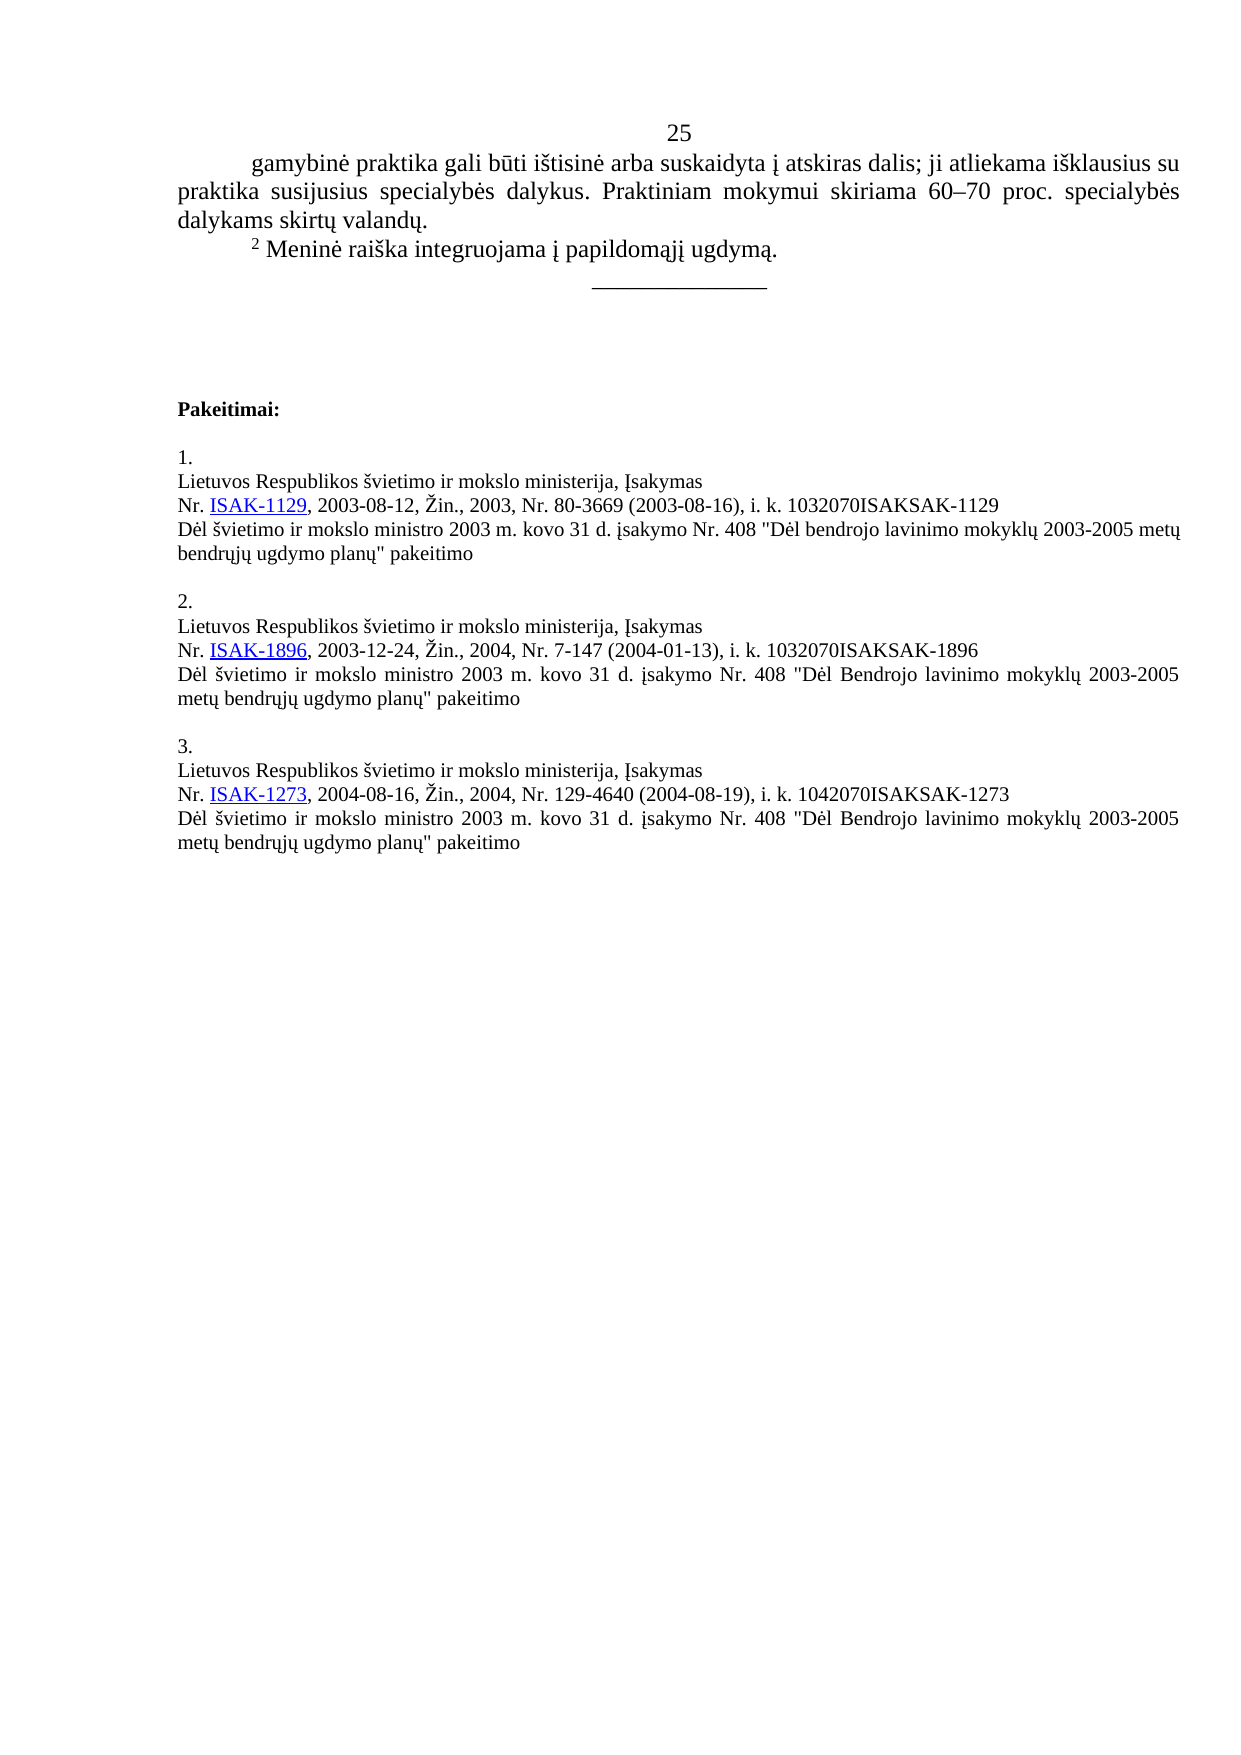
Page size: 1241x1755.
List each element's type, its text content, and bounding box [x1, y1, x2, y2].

text 1. [177, 445, 1181, 469]
text Pakeitimai: [177, 397, 1181, 421]
text Dėl švietimo ir mokslo ministro 2003 m. kovo 31 d. įsakymo Nr. 408 "Dėl Bendrojo lavinimo mokyklų 2003-2005 metų bendrųjų ugdymo planų" pakeitimo [177, 662, 1181, 710]
text Lietuvos Respublikos švietimo ir mokslo ministerija, Įsakymas [177, 758, 1181, 782]
text 2 Meninė raiška integruojama į papildomąjį ugdymą. [177, 234, 1181, 263]
text 2. [177, 589, 1181, 613]
text Lietuvos Respublikos švietimo ir mokslo ministerija, Įsakymas [177, 469, 1181, 493]
text gamybinė praktika gali būti ištisinė arba suskaidyta į atskiras dalis; ji atliekama išklausius su praktika susijusius specialybės dalykus. Praktiniam mokymui skiriama 60–70 proc. specialybės dalykams skirtų valandų. [177, 148, 1181, 234]
text Nr. ISAK-1896, 2003-12-24, Žin., 2004, Nr. 7-147 (2004-01-13), i. k. 1032070ISAKSAK-1896 [177, 638, 1181, 662]
text Nr. ISAK-1129, 2003-08-12, Žin., 2003, Nr. 80-3669 (2003-08-16), i. k. 1032070ISAKSAK-1129 [177, 493, 1181, 517]
text Lietuvos Respublikos švietimo ir mokslo ministerija, Įsakymas [177, 613, 1181, 638]
text ______________ [177, 263, 1181, 291]
text Dėl švietimo ir mokslo ministro 2003 m. kovo 31 d. įsakymo Nr. 408 "Dėl bendrojo lavinimo mokyklų 2003-2005 metų bendrųjų ugdymo planų" pakeitimo [177, 517, 1181, 565]
text Dėl švietimo ir mokslo ministro 2003 m. kovo 31 d. įsakymo Nr. 408 "Dėl Bendrojo lavinimo mokyklų 2003-2005 metų bendrųjų ugdymo planų" pakeitimo [177, 806, 1181, 854]
text Nr. ISAK-1273, 2004-08-16, Žin., 2004, Nr. 129-4640 (2004-08-19), i. k. 1042070ISAKSAK-1273 [177, 782, 1181, 806]
text 3. [177, 734, 1181, 758]
